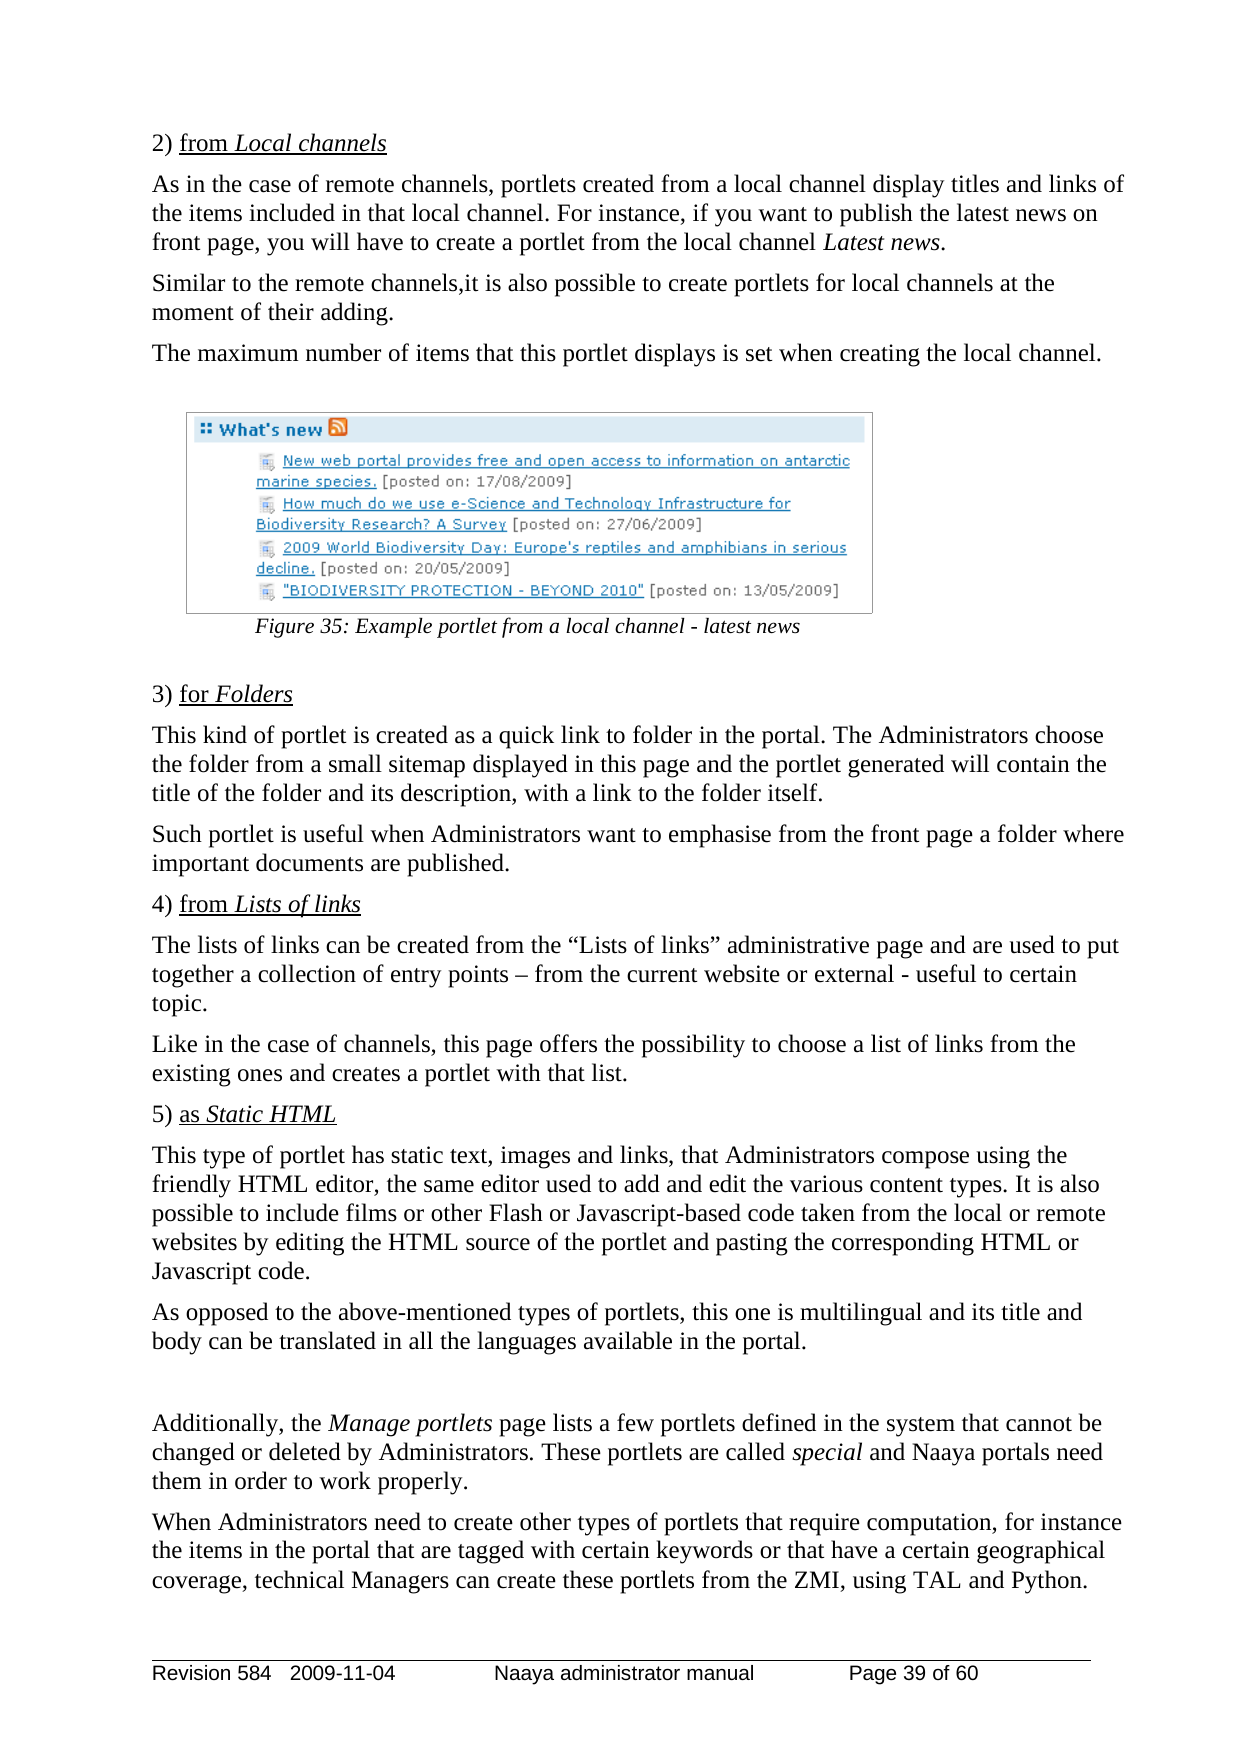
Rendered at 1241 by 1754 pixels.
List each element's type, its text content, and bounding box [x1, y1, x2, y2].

text Figure 35: Example portlet from a local channel - latest news [186, 614, 872, 638]
text The lists of links can be created from the “Lists of links” administrative page and are used to put together a collection of entry points – from the current website or external - useful to certain topic. [152, 930, 1128, 1017]
text As in the case of remote channels, portlets created from a local channel display titles and links of the items included in that local channel. For instance, if you want to publish the latest news on front page, you will have to create a portlet from the local channel Latest news. [152, 169, 1128, 256]
text 2) from Local channels [152, 128, 1128, 157]
text This kind of portlet is created as a quick link to folder in the portal. The Administrators choose the folder from a small sitemap displayed in this page and the portlet generated will contain the title of the folder and its description, with a link to the folder itself. [152, 720, 1128, 807]
text 3) for Folders [152, 679, 1128, 708]
text 5) as Static HTML [152, 1099, 1128, 1128]
text When Administrators need to create other types of portlets that require computation, for instance the items in the portal that are tagged with certain keywords or that have a certain geographical coverage, technical Managers can create these portlets from the ZMI, using TAL and Python. [152, 1506, 1128, 1593]
text Similar to the remote channels,it is also possible to create portlets for local channels at the moment of their adding. [152, 268, 1128, 326]
text 4) from Lists of links [152, 889, 1128, 918]
text Such portlet is useful when Administrators want to emphasise from the front page a folder where important documents are published. [152, 819, 1128, 877]
text [187, 413, 872, 613]
text Additionally, the Manage portlets page lists a few portlets defined in the system that cannot be changed or deleted by Administrators. These portlets are called special and Naaya portals need them in order to work properly. [152, 1407, 1128, 1494]
text As opposed to the above-mentioned types of portlets, this one is multilingual and its title and body can be translated in all the languages available in the portal. [152, 1297, 1128, 1355]
text The maximum number of items that this portlet displays is set when creating the local channel. [152, 338, 1128, 367]
text This type of portlet has static text, images and links, that Administrators compose using the friendly HTML editor, the same editor used to add and edit the various content types. It is also possible to include films or other Flash or Javascript-based code taken from the local or remote websites by editing the HTML source of the portlet and pasting the corresponding HTML or Javascript code. [152, 1139, 1128, 1285]
picture [189, 415, 869, 610]
text Like in the case of channels, this page offers the possibility to choose a list of links from the existing ones and creates a portlet with that list. [152, 1029, 1128, 1087]
